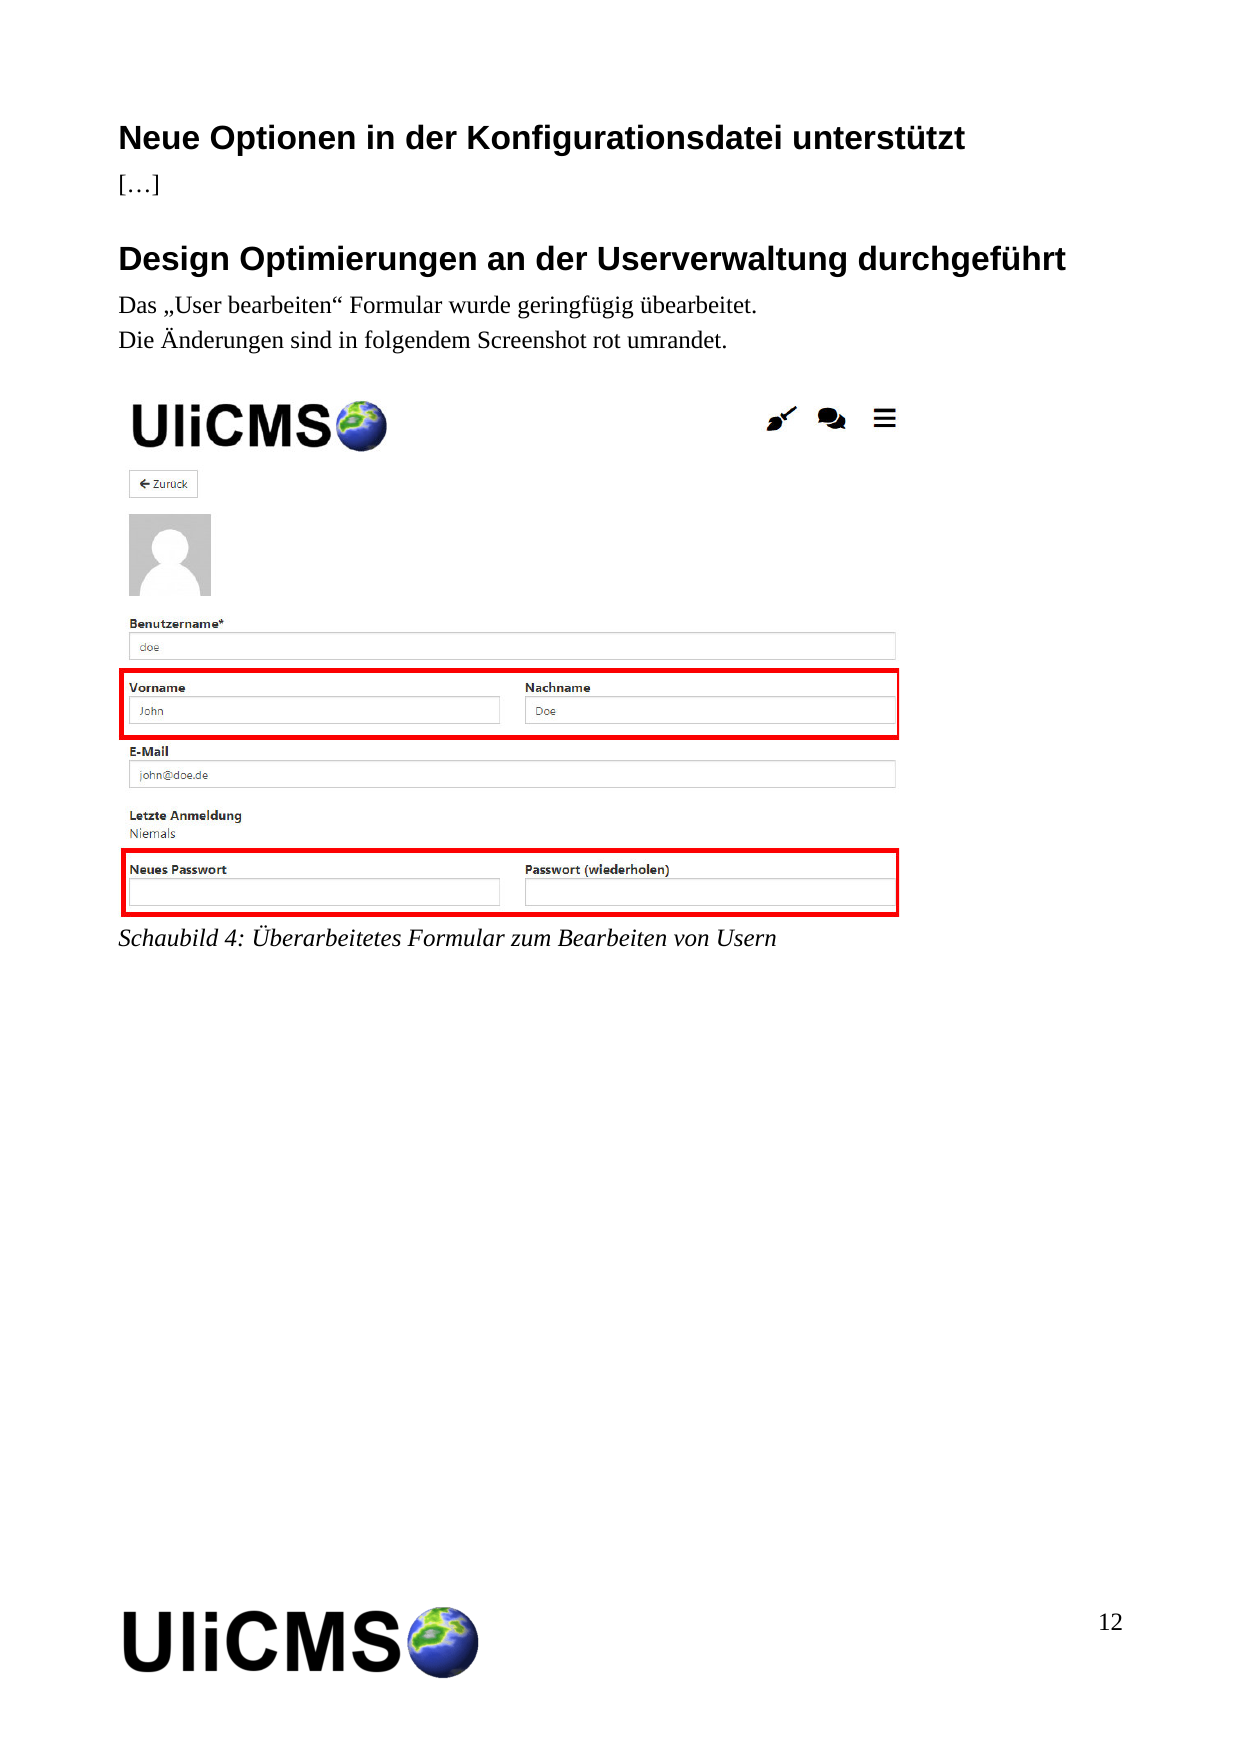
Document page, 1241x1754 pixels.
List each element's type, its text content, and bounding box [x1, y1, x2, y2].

text Schaubild 4: Überarbeitetes Formular zum Bearbeiten von Usern [118, 918, 899, 952]
text […] [118, 169, 1123, 198]
picture [118, 1607, 479, 1681]
text Das „User bearbeiten“ Formular wurde geringfügig übearbeitet. Die Änderungen sind in folgendem Screenshot rot umrandet. [118, 290, 1123, 353]
subtitle Design Optimierungen an der Userverwaltung durchgeführt [118, 239, 1123, 278]
subtitle Neue Optionen in der Konfigurationsdatei unterstützt [118, 118, 1123, 157]
picture [118, 386, 900, 918]
